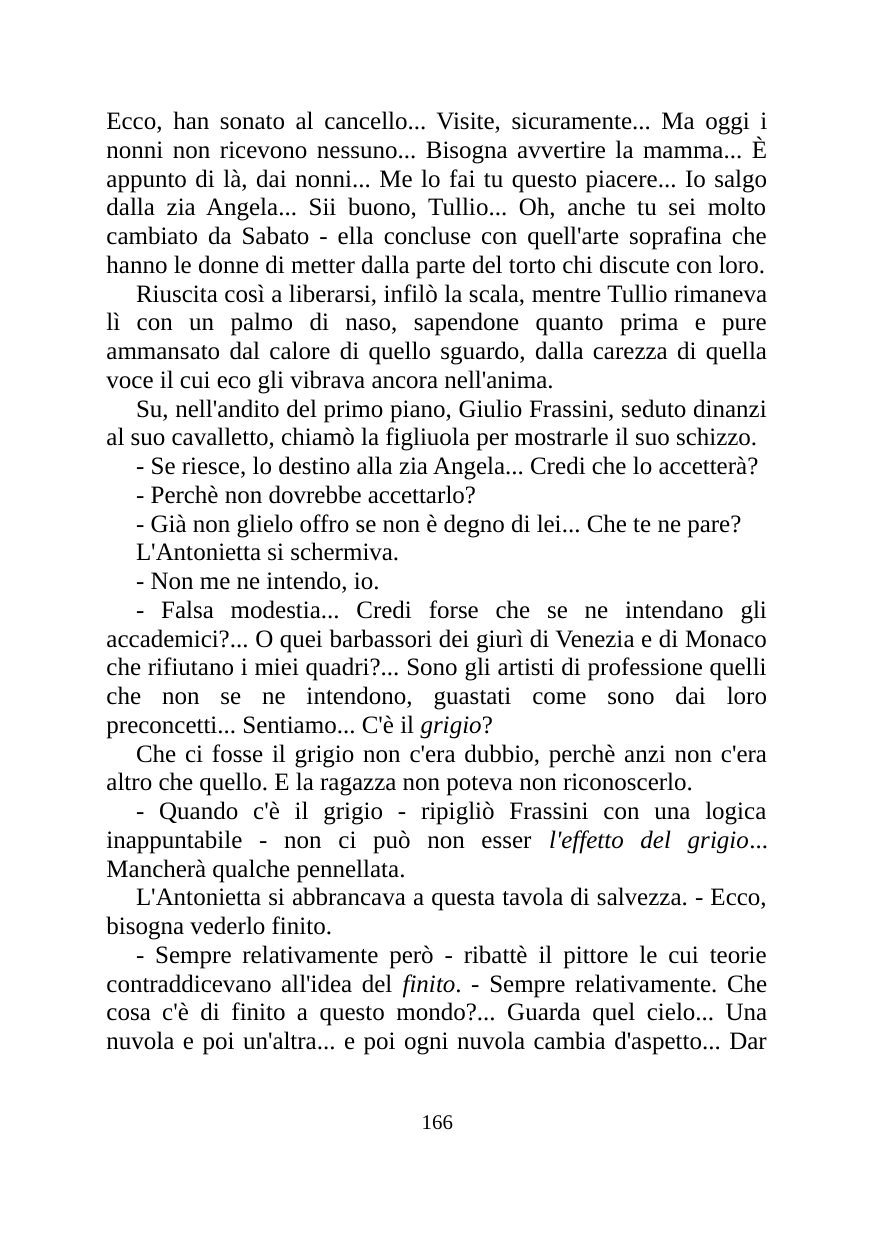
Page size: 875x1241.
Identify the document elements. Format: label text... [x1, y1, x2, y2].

text - Già non glielo offro se non è degno di lei... Che te ne pare? [106, 509, 768, 537]
text Su, nell'andito del primo piano, Giulio Frassini, seduto dinanzi al suo cavalletto, chiamò la figliuola per mostrarle il suo schizzo. [106, 394, 768, 451]
text L'Antonietta si schermiva. [106, 537, 768, 566]
text Che ci fosse il grigio non c'era dubbio, perchè anzi non c'era altro che quello. E la ragazza non poteva non riconoscerlo. [106, 739, 768, 796]
text - Quando c'è il grigio - ripigliò Frassini con una logica inappuntabile - non ci può non esser l'effetto del grigio... Mancherà qualche pennellata. [106, 796, 768, 882]
text - Non me ne intendo, io. [106, 566, 768, 595]
text - Falsa modestia... Credi forse che se ne intendano gli accademici?... O quei barbassori dei giurì di Venezia e di Monaco che rifiutano i miei quadri?... Sono gli artisti di professione quelli che non se ne intendono, guastati come sono dai loro preconcetti... Sentiamo... C'è il grigio? [106, 595, 768, 739]
text - Perchè non dovrebbe accettarlo? [106, 480, 768, 509]
text - Sempre relativamente però - ribattè il pittore le cui teorie contraddicevano all'idea del finito. - Sempre relativamente. Che cosa c'è di finito a questo mondo?... Guarda quel cielo... Una nuvola e poi un'altra... e poi ogni nuvola cambia d'aspetto... Dar [106, 940, 768, 1055]
text Ecco, han sonato al cancello... Visite, sicuramente... Ma oggi i nonni non ricevono nessuno... Bisogna avvertire la mamma... È appunto di là, dai nonni... Me lo fai tu questo piacere... Io salgo dalla zia Angela... Sii buono, Tullio... Oh, anche tu sei molto cambiato da Sabato - ella concluse con quell'arte soprafina che hanno le donne di metter dalla parte del torto chi discute con loro. [106, 106, 768, 279]
text Riuscita così a liberarsi, infilò la scala, mentre Tullio rimaneva lì con un palmo di naso, sapendone quanto prima e pure ammansato dal calore di quello sguardo, dalla carezza di quella voce il cui eco gli vibrava ancora nell'anima. [106, 279, 768, 394]
text - Se riesce, lo destino alla zia Angela... Credi che lo accetterà? [106, 451, 768, 480]
text L'Antonietta si abbrancava a questa tavola di salvezza. - Ecco, bisogna vederlo finito. [106, 882, 768, 940]
